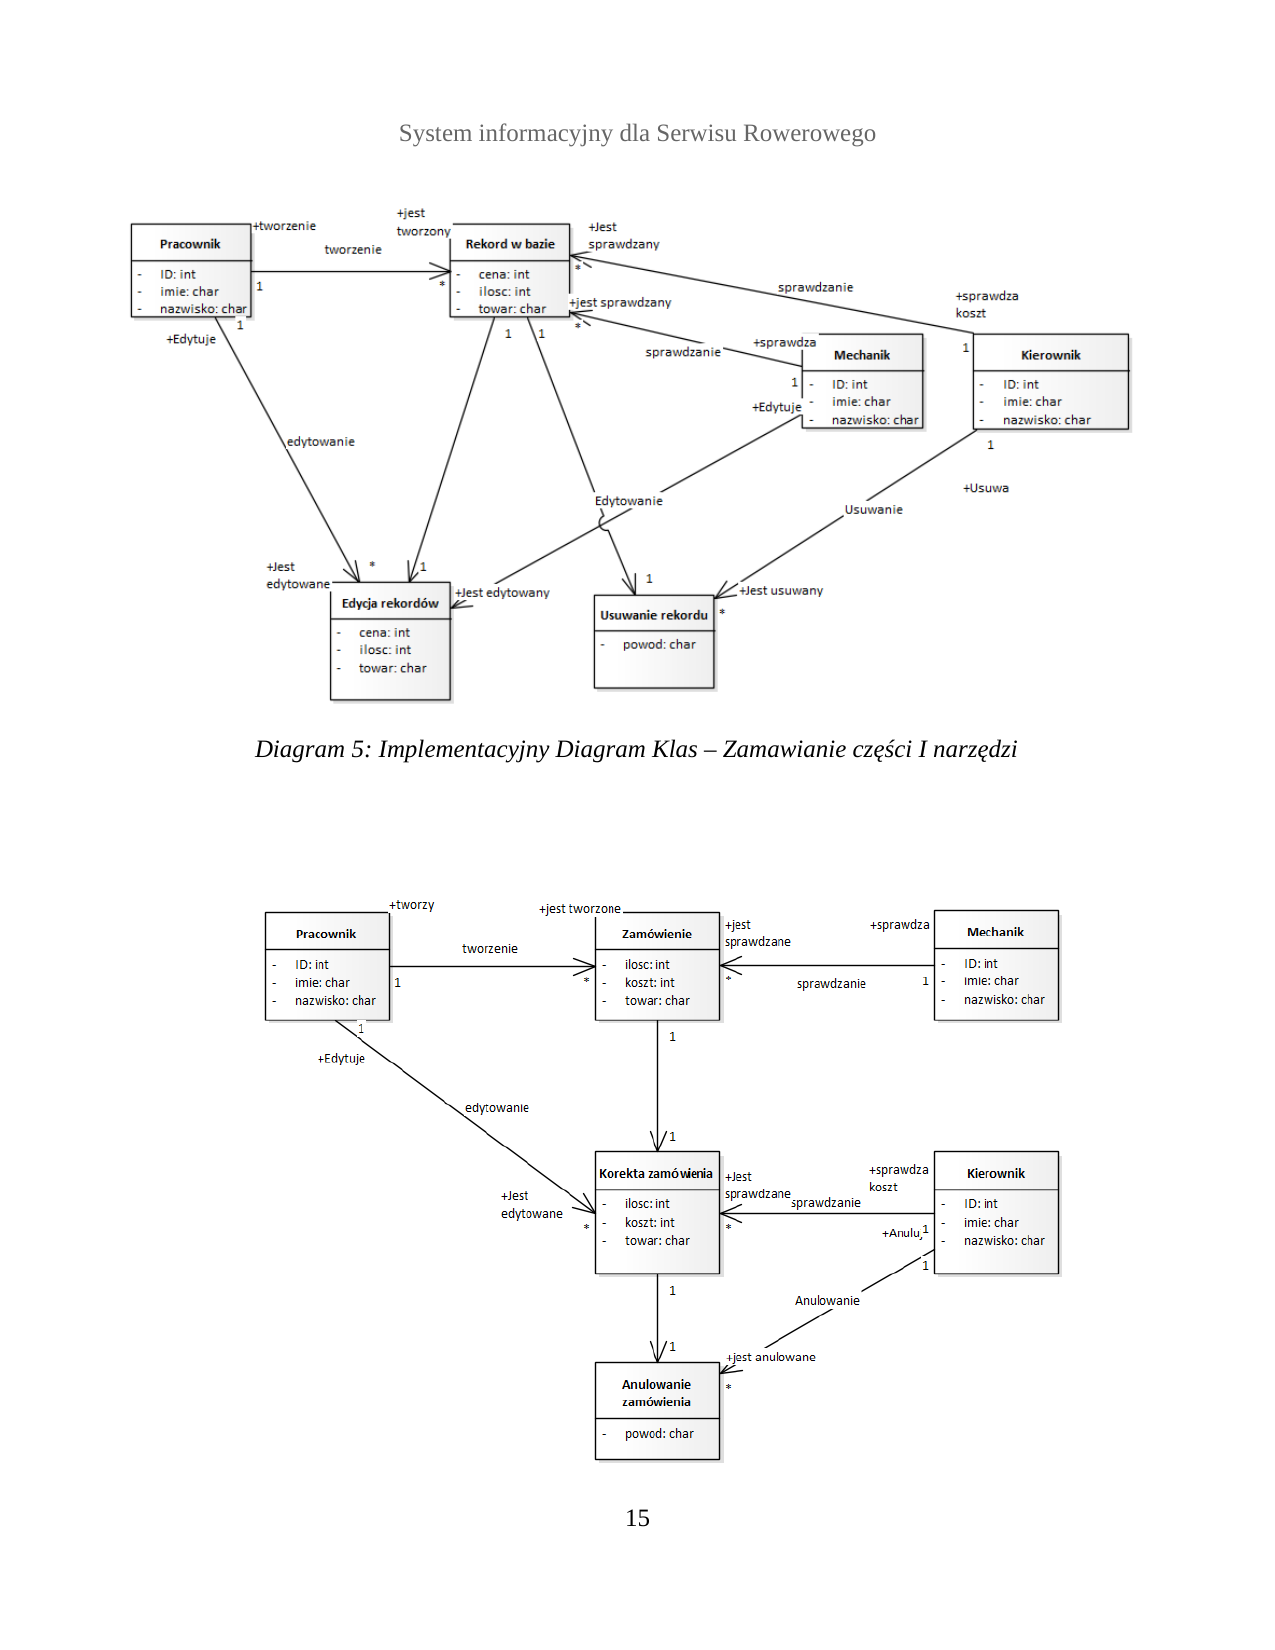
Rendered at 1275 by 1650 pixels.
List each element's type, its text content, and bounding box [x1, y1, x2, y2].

text Diagram 5: Implementacyjny Diagram Klas – Zamawianie części I narzędzi [118, 735, 1157, 763]
picture [118, 188, 1157, 735]
picture [237, 851, 1112, 1485]
